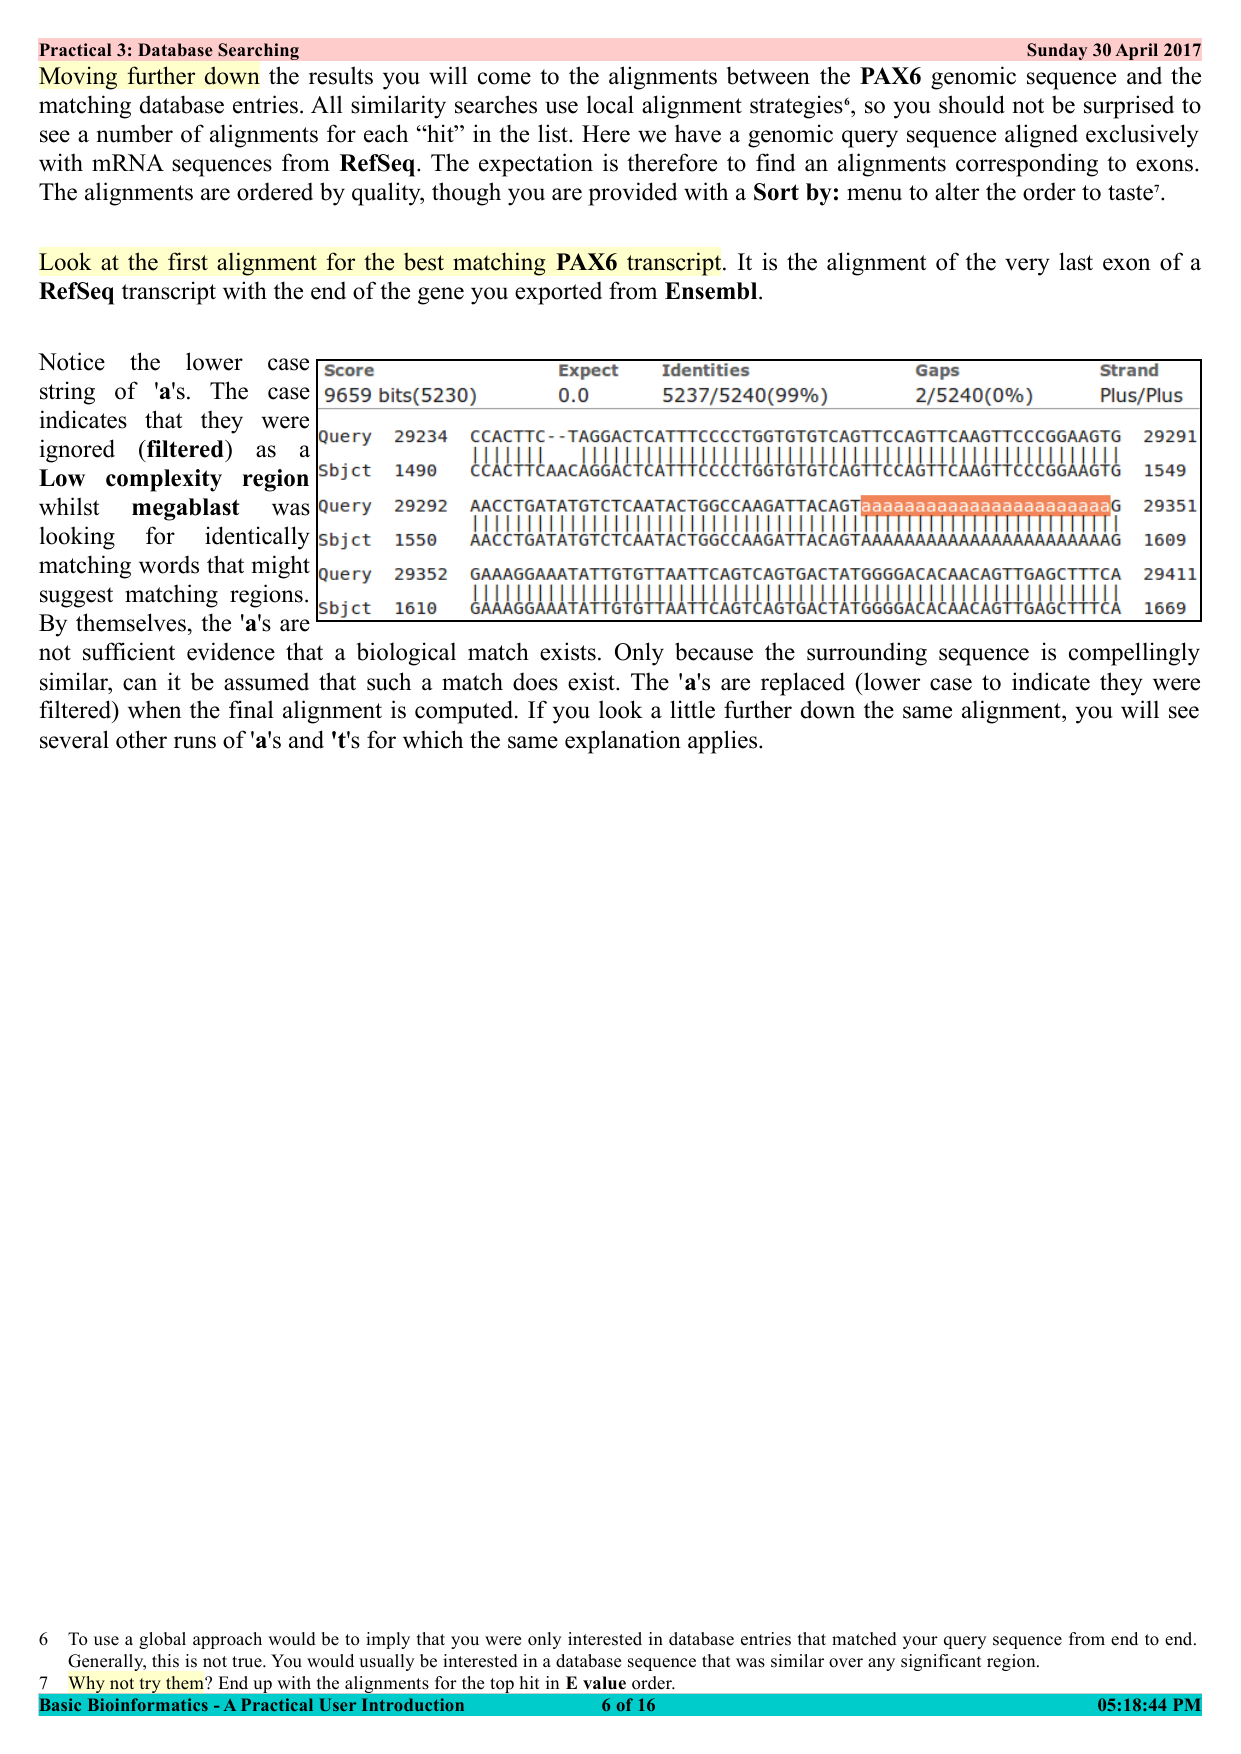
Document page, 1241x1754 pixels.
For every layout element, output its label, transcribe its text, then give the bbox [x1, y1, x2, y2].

text Notice the lower case string of 'a's. The case indicates that they were ignored (filtered) as a Low complexity region whilst megablast was looking for identically matching words that might suggest matching regions. By themselves, the 'a's are not sufficient evidence that a biological match exists. Only because the surrounding sequence is compellingly similar, can it be assumed that such a match does exist. The 'a's are replaced (lower case to indicate they were filtered) when the final alignment is computed. If you look a little further down the same alignment, you will see several other runs of 'a's and 't's for which the same explanation applies. [38, 347, 1202, 753]
text Moving further down the results you will come to the alignments between the PAX6 genomic sequence and the matching database entries. All similarity searches use local alignment strategies, so you should not be surprised to see a number of alignments for each “hit” in the list. Here we have a genomic query sequence aligned exclusively with mRNA sequences from RefSeq. The expectation is therefore to find an alignments corresponding to exons. The alignments are ordered by quality, though you are provided with a Sort by: menu to alter the order to taste. [38, 61, 1202, 206]
text Look at the first alignment for the best matching PAX6 transcript. It is the alignment of the very last exon of a RefSeq transcript with the end of the gene you exported from Ensembl. [38, 247, 1202, 305]
text Why not try them? End up with the alignments for the top hit in E value order. [38, 1671, 1202, 1693]
picture [318, 361, 1200, 620]
text To use a global approach would be to imply that you were only interested in database entries that matched your query sequence from end to end. Generally, this is not true. You would usually be interested in a database sequence that was similar over any significant region. [38, 1627, 1202, 1671]
